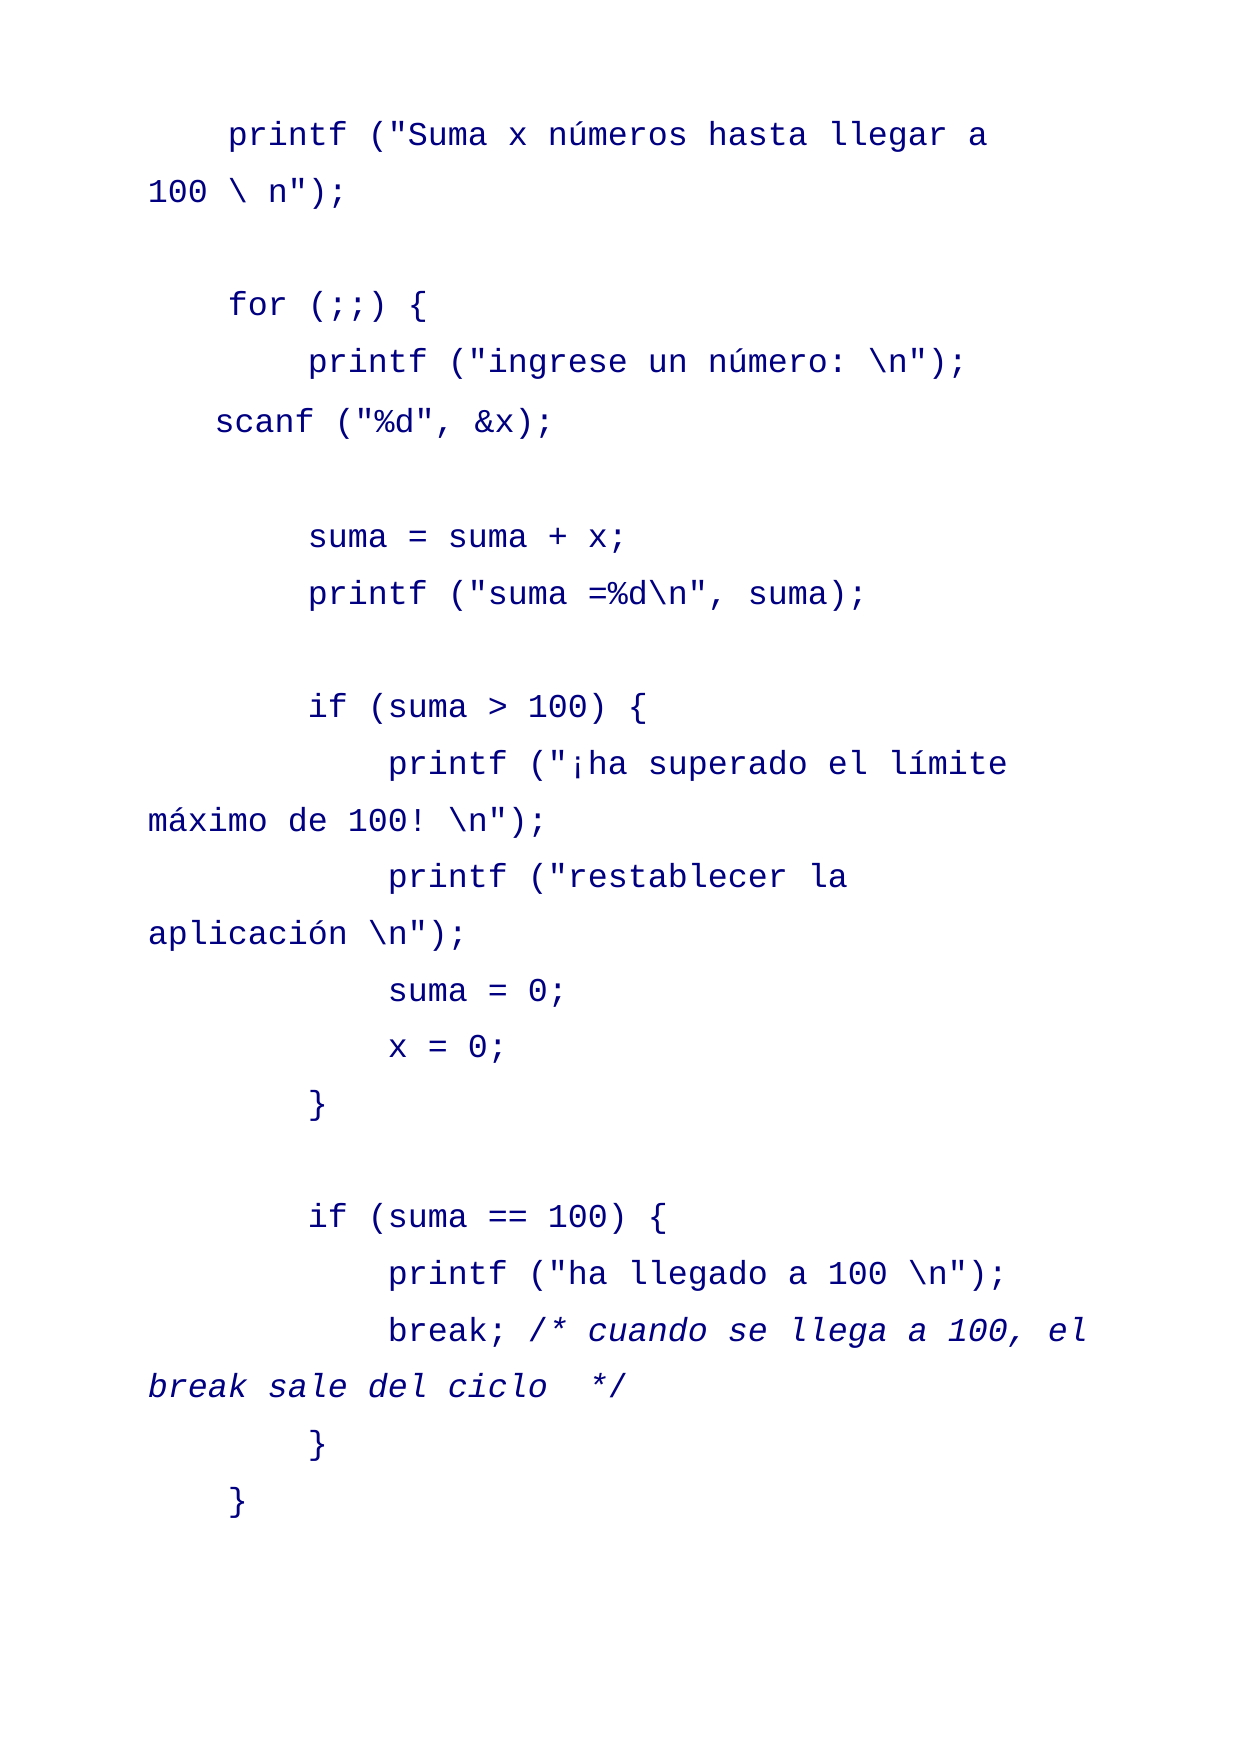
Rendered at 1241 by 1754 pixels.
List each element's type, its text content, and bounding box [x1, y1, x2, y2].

text scanf ("%d", &x); [148, 401, 1093, 443]
text x = 0; [148, 1030, 1093, 1068]
text } [148, 1427, 1093, 1464]
text } [148, 1483, 1093, 1521]
text if (suma > 100) { [148, 690, 1093, 728]
text printf ("Suma x números hasta llegar a 100 \ n"); [148, 118, 1093, 213]
text printf ("ha llegado a 100 \n"); [148, 1257, 1093, 1294]
text printf ("suma =%d\n", suma); [148, 577, 1093, 614]
text for (;;) { [148, 288, 1093, 326]
text } [148, 1087, 1093, 1124]
text suma = 0; [148, 973, 1093, 1011]
text break; /* cuando se llega a 100, el break sale del ciclo */ [148, 1313, 1093, 1408]
text printf ("¡ha superado el límite máximo de 100! \n"); [148, 747, 1093, 841]
text printf ("ingrese un número: \n"); [148, 345, 1093, 383]
text suma = suma + x; [148, 520, 1093, 558]
text if (suma == 100) { [148, 1200, 1093, 1238]
text printf ("restablecer la aplicación \n"); [148, 860, 1093, 954]
